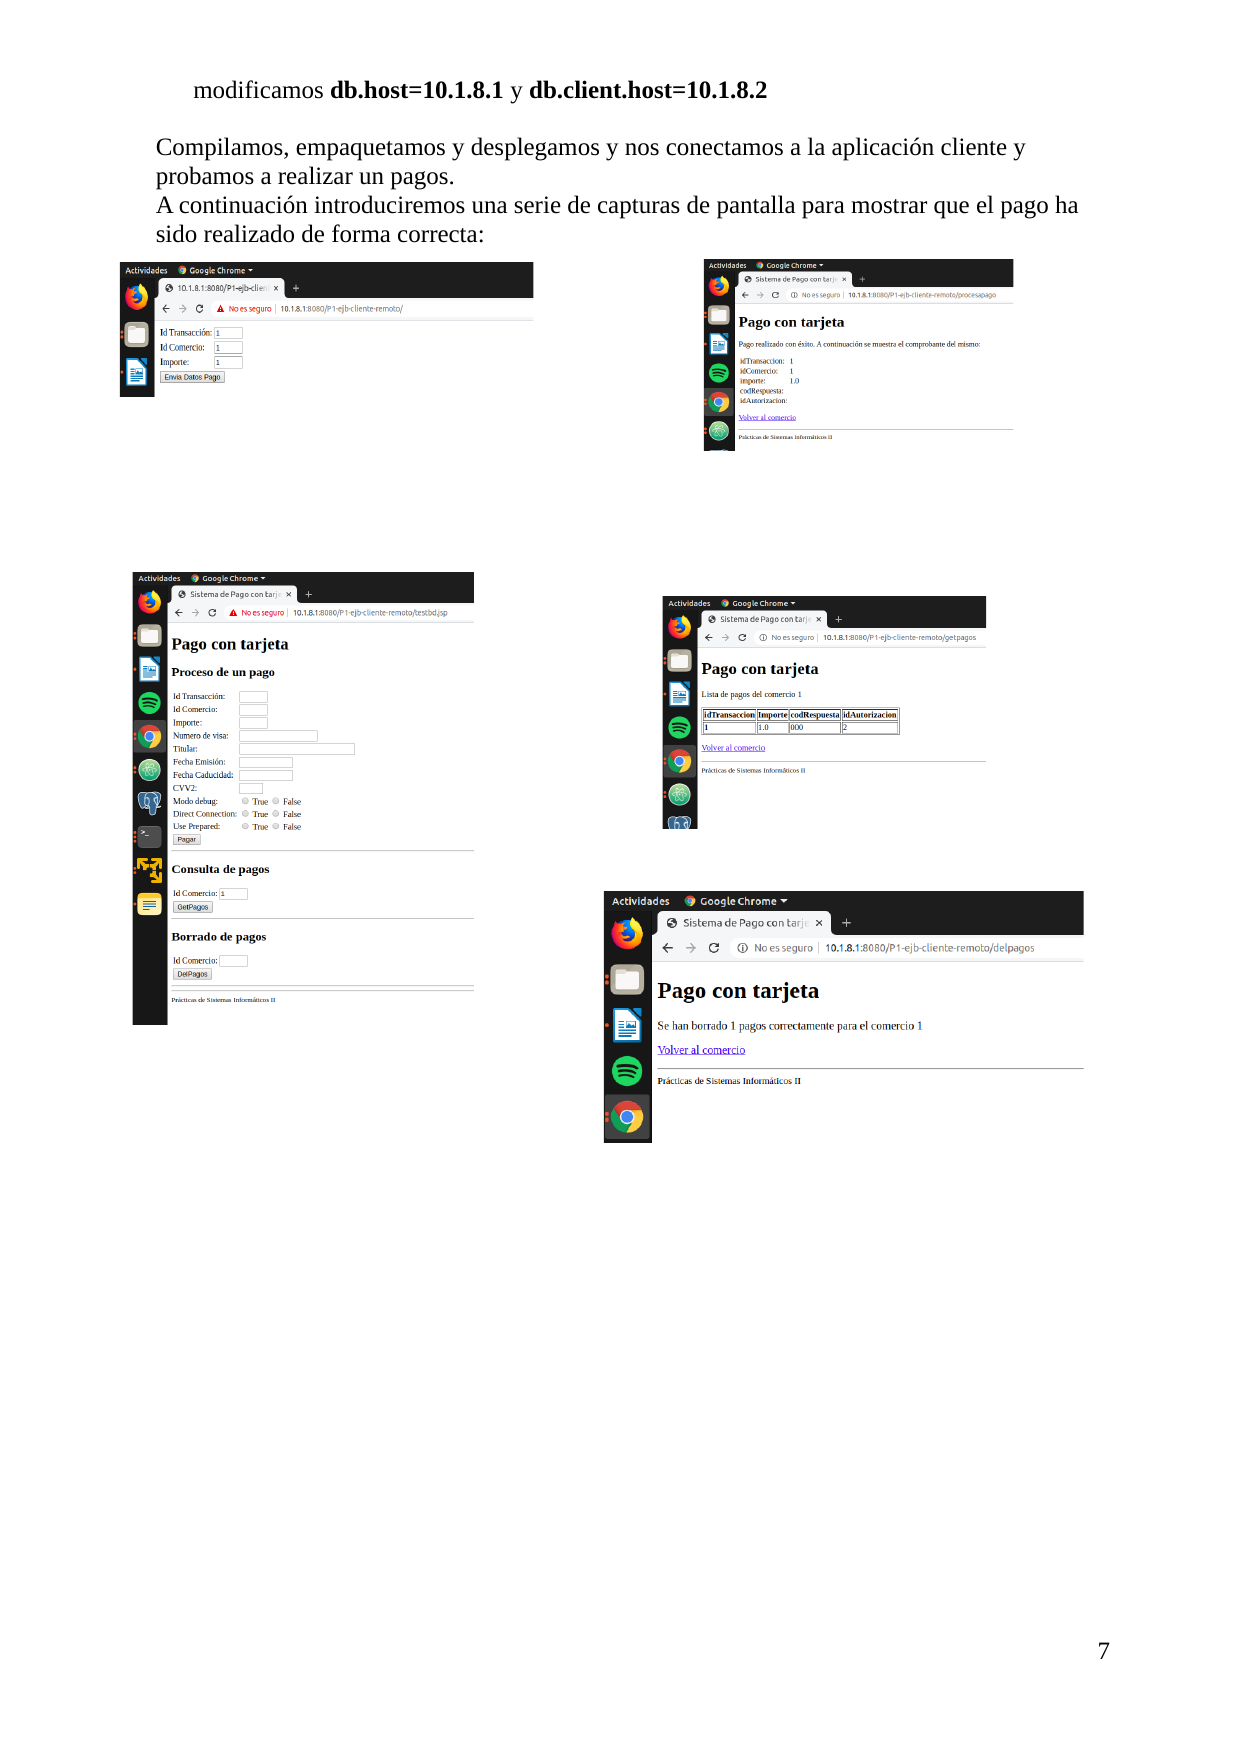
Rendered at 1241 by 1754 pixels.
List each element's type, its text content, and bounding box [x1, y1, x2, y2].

subtitle A continuación introduciremos una serie de capturas de pantalla para mostrar que el pago ha sido realizado de forma correcta: [156, 190, 1122, 247]
list modificamos db.host=10.1.8.1 y db.client.host=10.1.8.2 [156, 75, 1122, 104]
subtitle Compilamos, empaquetamos y desplegamos y nos conectamos a la aplicación cliente y probamos a realizar un pagos. [156, 132, 1122, 190]
